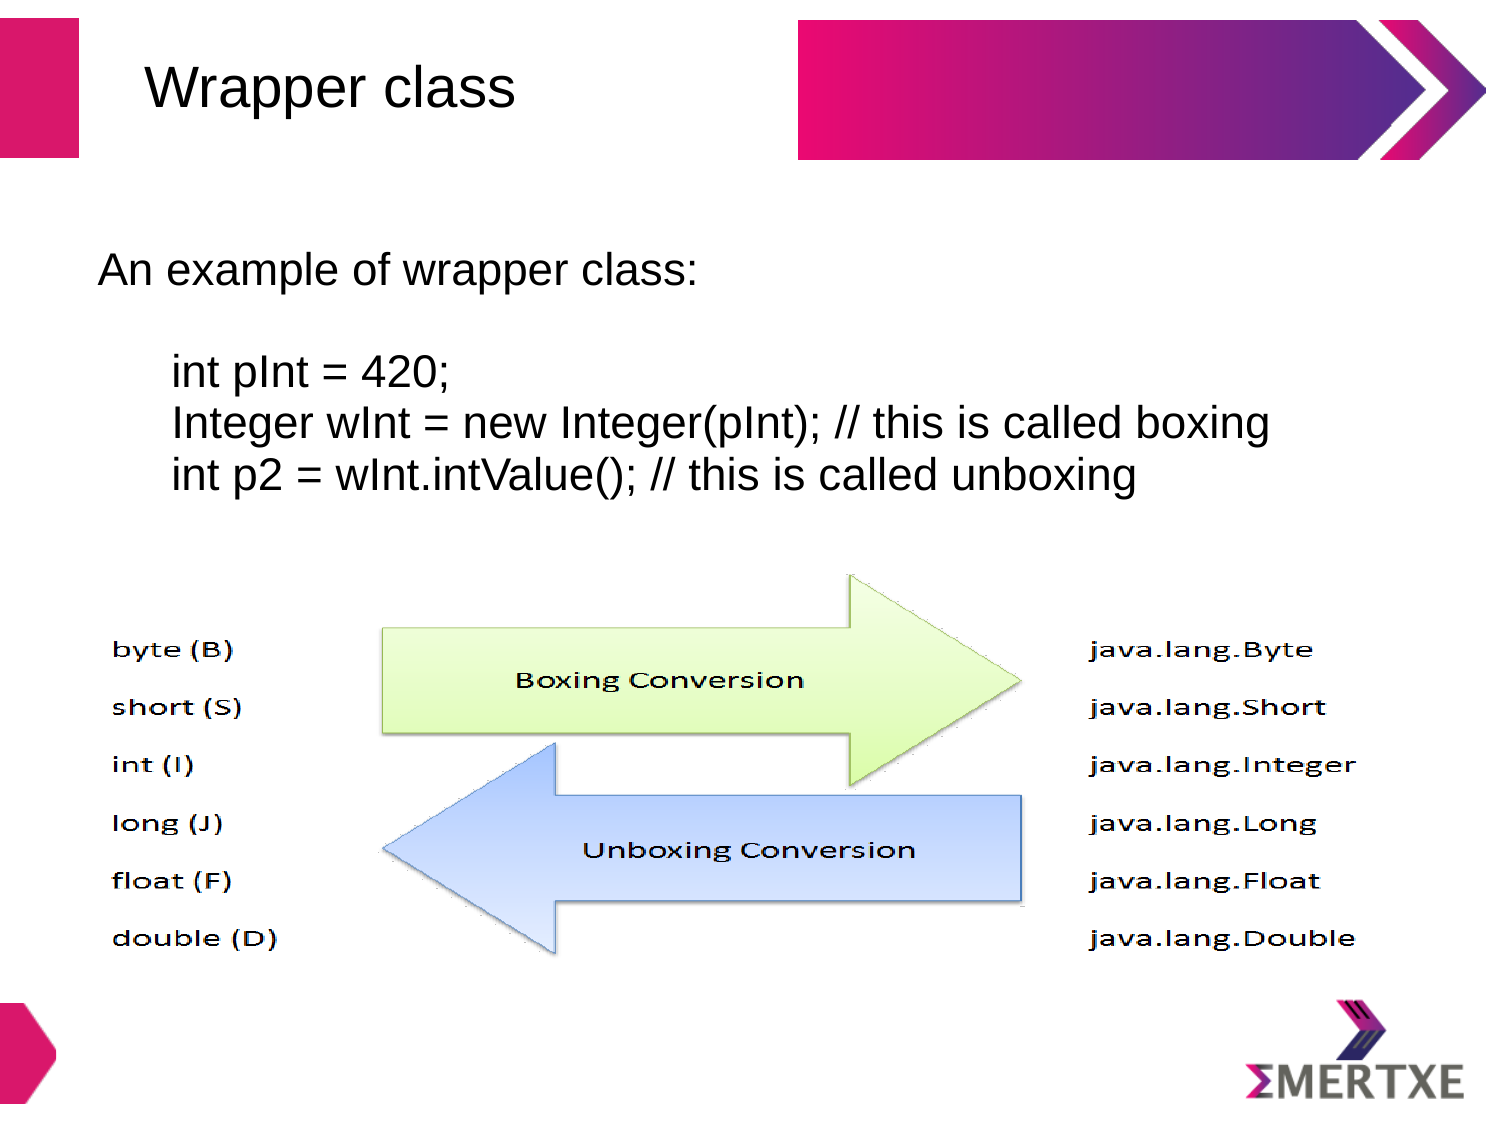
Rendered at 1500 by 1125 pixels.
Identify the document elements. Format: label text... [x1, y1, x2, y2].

picture [798, 20, 1486, 160]
picture [94, 566, 1371, 969]
picture [1245, 996, 1465, 1099]
text_box An example of wrapper class: int pInt = 420; Integer wInt = new Integer(pInt); // this is called boxing int p2 = wInt.intValue(); // this is called unboxing [82, 236, 1371, 592]
text_box Wrapper class [129, 47, 756, 128]
